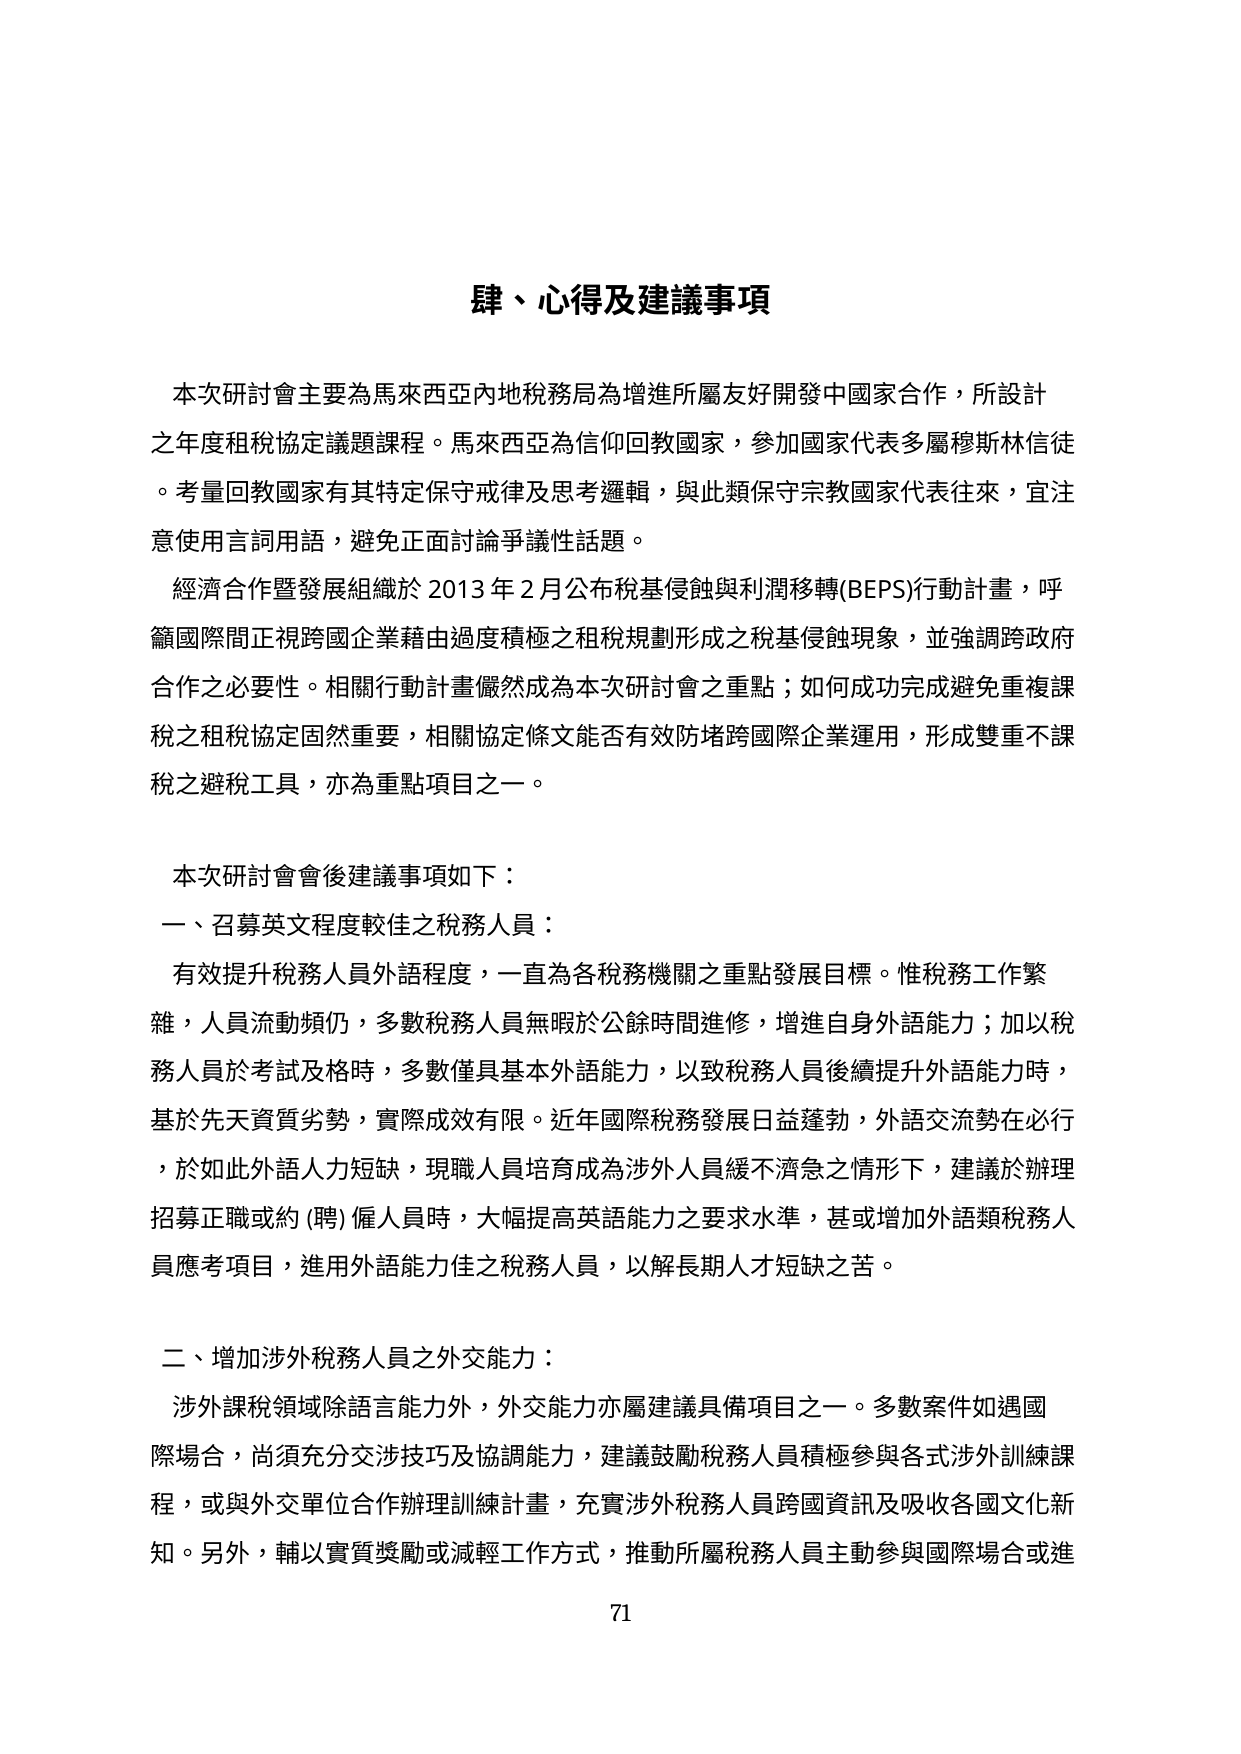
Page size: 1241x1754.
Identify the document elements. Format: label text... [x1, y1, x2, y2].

text ，於如此外語人力短缺，現職人員培育成為涉外人員緩不濟急之情形下，建議於辦理 [150, 1149, 1090, 1186]
text 程，或與外交單位合作辦理訓練計畫，充實涉外稅務人員跨國資訊及吸收各國文化新 [150, 1485, 1090, 1521]
text 二、增加涉外稅務人員之外交能力： [150, 1338, 1090, 1375]
text 際場合，尚須充分交涉技巧及協調能力，建議鼓勵稅務人員積極參與各式涉外訓練課 [150, 1436, 1090, 1472]
text 本次研討會主要為馬來西亞內地稅務局為增進所屬友好開發中國家合作，所設計 [150, 375, 1090, 411]
text 意使用言詞用語，避免正面討論爭議性話題。 [150, 521, 1090, 557]
text 招募正職或約 (聘) 僱人員時，大幅提高英語能力之要求水準，甚或增加外語類稅務人 [150, 1198, 1090, 1234]
text 涉外課稅領域除語言能力外，外交能力亦屬建議具備項目之一。多數案件如遇國 [150, 1387, 1090, 1423]
text 經濟合作暨發展組織於2013年2月公布稅基侵蝕與利潤移轉(BEPS)行動計畫，呼 [150, 570, 1090, 606]
text 員應考項目，進用外語能力佳之稅務人員，以解長期人才短缺之苦。 [150, 1247, 1090, 1283]
text 有效提升稅務人員外語程度，一直為各稅務機關之重點發展目標。惟稅務工作繁 [150, 954, 1090, 991]
text 稅之避稅工具，亦為重點項目之一。 [150, 765, 1090, 801]
text 基於先天資質劣勢，實際成效有限。近年國際稅務發展日益蓬勃，外語交流勢在必行 [150, 1101, 1090, 1137]
text 一、召募英文程度較佳之稅務人員： [150, 906, 1090, 942]
text 務人員於考試及格時，多數僅具基本外語能力，以致稅務人員後續提升外語能力時， [150, 1052, 1090, 1088]
text 合作之必要性。相關行動計畫儼然成為本次研討會之重點；如何成功完成避免重複課 [150, 667, 1090, 704]
text 稅之租稅協定固然重要，相關協定條文能否有效防堵跨國際企業運用，形成雙重不課 [150, 716, 1090, 752]
text 籲國際間正視跨國企業藉由過度積極之租稅規劃形成之稅基侵蝕現象，並強調跨政府 [150, 619, 1090, 655]
text 。考量回教國家有其特定保守戒律及思考邏輯，與此類保守宗教國家代表往來，宜注 [150, 472, 1090, 509]
text 本次研討會會後建議事項如下： [150, 857, 1090, 893]
text 之年度租稅協定議題課程。馬來西亞為信仰回教國家，參加國家代表多屬穆斯林信徒 [150, 424, 1090, 460]
text 雜，人員流動頻仍，多數稅務人員無暇於公餘時間進修，增進自身外語能力；加以稅 [150, 1003, 1090, 1039]
subtitle 肆、心得及建議事項 [150, 273, 1090, 322]
text 知。另外，輔以實質獎勵或減輕工作方式，推動所屬稅務人員主動參與國際場合或進 [150, 1533, 1090, 1570]
